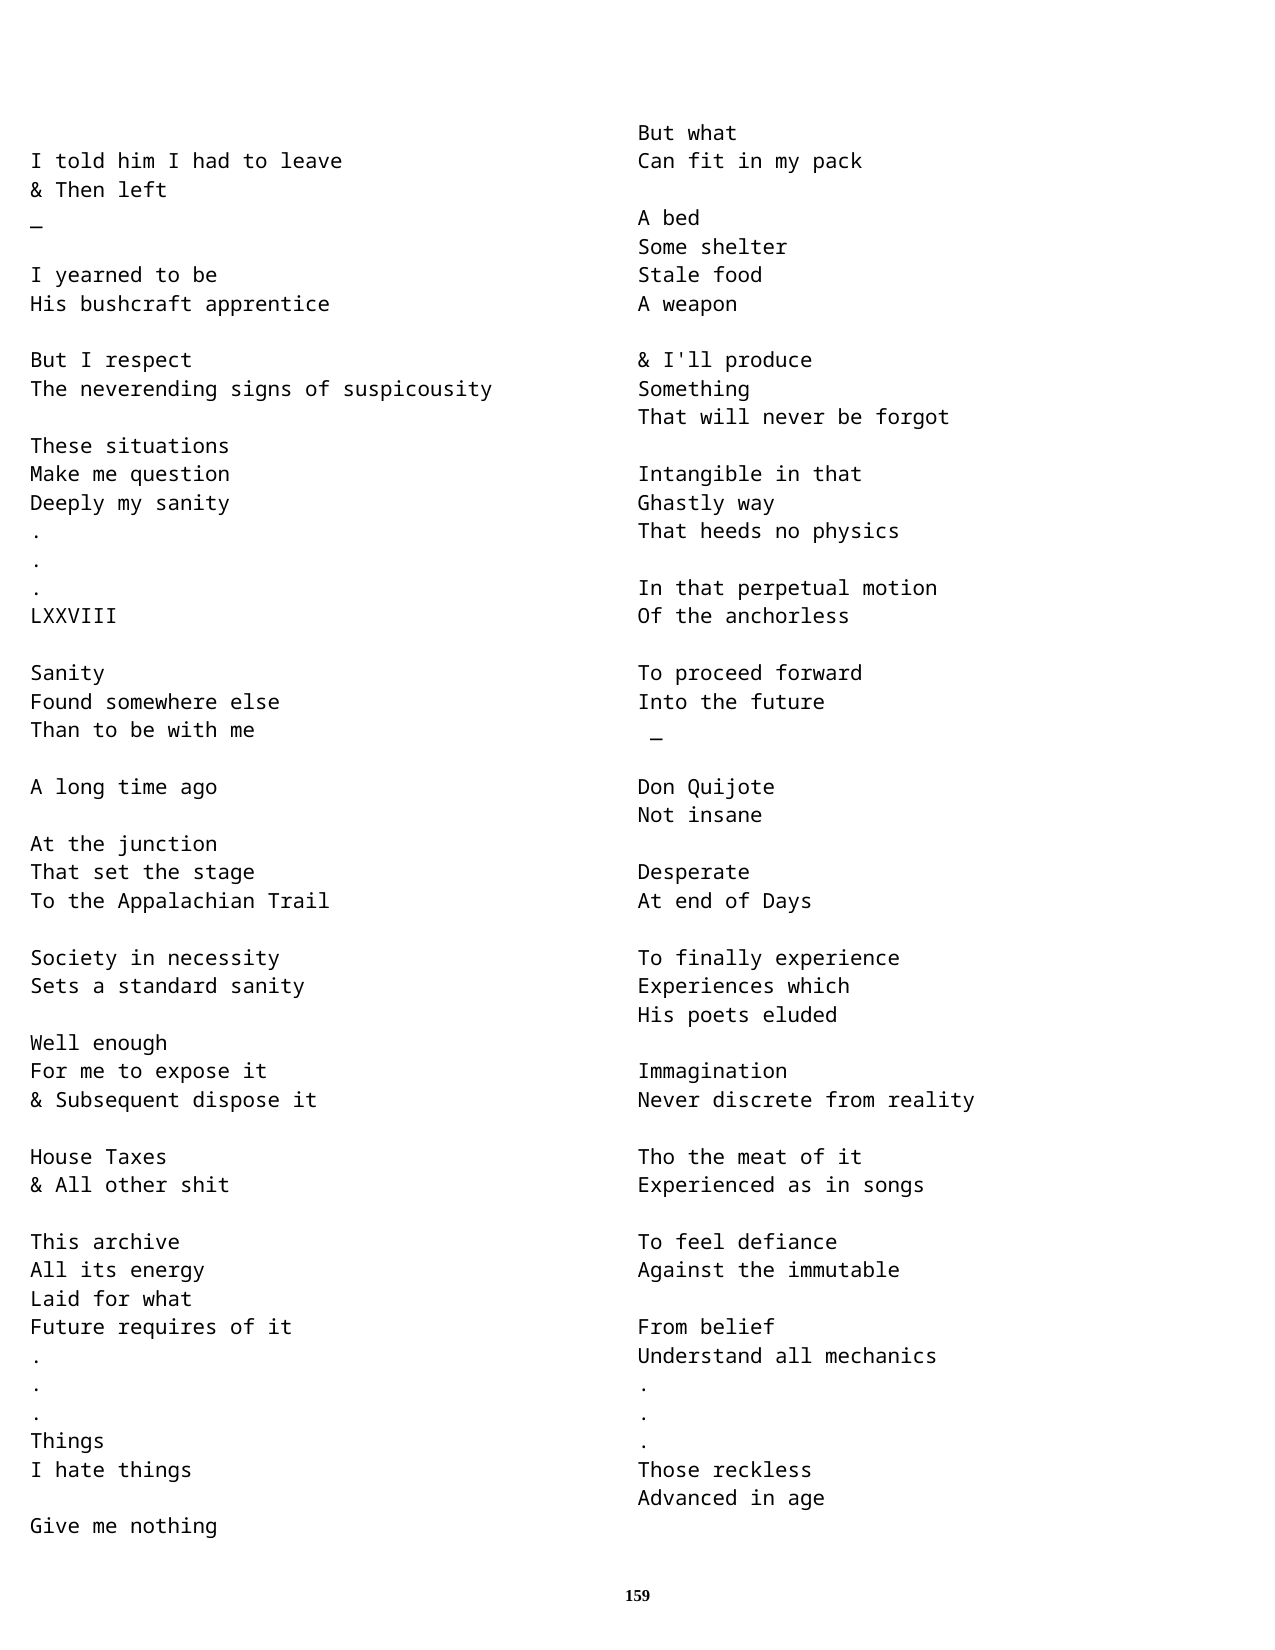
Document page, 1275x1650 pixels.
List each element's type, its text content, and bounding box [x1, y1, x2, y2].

text & Then left [30, 175, 637, 203]
text To finally experience [637, 943, 1245, 971]
text & All other shit [30, 1170, 637, 1199]
text Understand all mechanics [637, 1341, 1245, 1369]
text But what [637, 118, 1245, 147]
text Found somewhere else [30, 687, 637, 715]
text Intangible in that [637, 459, 1245, 488]
text Sanity [30, 658, 637, 687]
text Advanced in age [637, 1483, 1245, 1512]
text . [30, 1398, 637, 1426]
text & Subsequent dispose it [30, 1085, 637, 1113]
text Something [637, 374, 1245, 402]
text Give me nothing [30, 1512, 637, 1540]
text Stale food [637, 260, 1245, 289]
text Tho the meat of it [637, 1142, 1245, 1170]
text Never discrete from reality [637, 1085, 1245, 1113]
text Things [30, 1426, 637, 1455]
text At the junction [30, 829, 637, 857]
text Well enough [30, 1028, 637, 1057]
text . [637, 1369, 1245, 1398]
text Those reckless [637, 1455, 1245, 1483]
text A weapon [637, 289, 1245, 317]
text Make me question [30, 459, 637, 488]
text Some shelter [637, 232, 1245, 260]
text From belief [637, 1312, 1245, 1341]
text But I respect [30, 346, 637, 374]
text House Taxes [30, 1142, 637, 1170]
text His bushcraft apprentice [30, 289, 637, 317]
text I told him I had to leave [30, 147, 637, 175]
text To feel defiance [637, 1227, 1245, 1256]
text Into the future [637, 687, 1245, 715]
text A bed [637, 203, 1245, 232]
text Immagination [637, 1057, 1245, 1085]
text Desperate [637, 857, 1245, 886]
text _ [30, 203, 637, 232]
text Experiences which [637, 971, 1245, 1000]
text . [30, 545, 637, 573]
text . [637, 1426, 1245, 1455]
text This archive [30, 1227, 637, 1256]
text I yearned to be [30, 260, 637, 289]
text To the Appalachian Trail [30, 886, 637, 914]
text That heeds no physics [637, 516, 1245, 545]
text Don Quijote [637, 772, 1245, 801]
text Against the immutable [637, 1256, 1245, 1284]
text The neverending signs of suspicousity [30, 374, 637, 402]
text Deeply my sanity [30, 488, 637, 516]
text Future requires of it [30, 1312, 637, 1341]
text For me to expose it [30, 1057, 637, 1085]
text These situations [30, 431, 637, 459]
text Ghastly way [637, 488, 1245, 516]
text I hate things [30, 1455, 637, 1483]
text All its energy [30, 1256, 637, 1284]
text Can fit in my pack [637, 147, 1245, 175]
text To proceed forward [637, 658, 1245, 687]
text At end of Days [637, 886, 1245, 914]
text . [30, 1369, 637, 1398]
text Experienced as in songs [637, 1170, 1245, 1199]
text His poets eluded [637, 1000, 1245, 1028]
text & I'll produce [637, 346, 1245, 374]
text . [30, 573, 637, 602]
text In that perpetual motion [637, 573, 1245, 602]
text Of the anchorless [637, 602, 1245, 630]
text _ [637, 715, 1245, 744]
text Not insane [637, 801, 1245, 829]
text Laid for what [30, 1284, 637, 1312]
text . [30, 1341, 637, 1369]
text That set the stage [30, 857, 637, 886]
text Society in necessity [30, 943, 637, 971]
text . [30, 516, 637, 545]
text That will never be forgot [637, 402, 1245, 431]
text A long time ago [30, 772, 637, 801]
text Sets a standard sanity [30, 971, 637, 1000]
text Than to be with me [30, 715, 637, 744]
text LXXVIII [30, 602, 637, 630]
text . [637, 1398, 1245, 1426]
